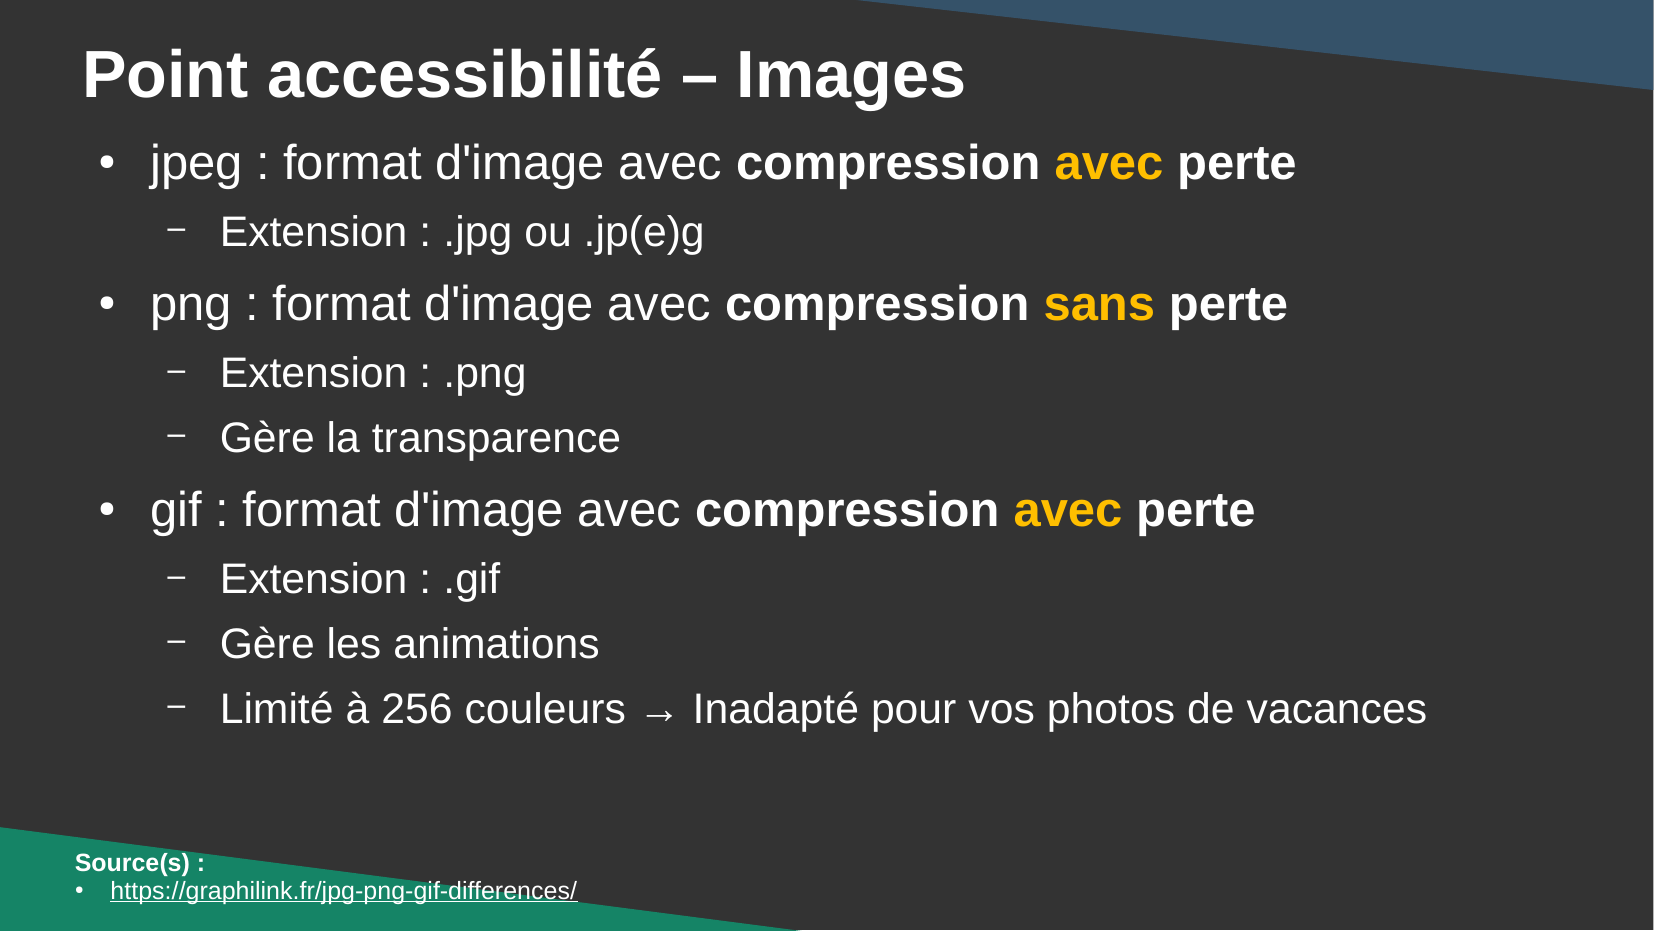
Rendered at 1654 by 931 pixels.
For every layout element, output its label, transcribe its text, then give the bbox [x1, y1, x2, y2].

text_box [856, 0, 1654, 91]
text_box Source(s) : https://graphilink.fr/jpg-png-gif-differences/ [60, 841, 1546, 922]
list jpeg : format d'image avec compression avec perte Extension : .jpg ou .jp(e)g png : format d'image avec compression sans perte Extension : .png Gère la transparence gif : format d'image avec compression avec perte Extension : .gif Gère les animations Limité à 256 couleurs → Inadapté pour vos photos de vacances [80, 135, 1605, 736]
title Point accessibilité – Images [82, 37, 1571, 122]
text_box [0, 827, 802, 931]
